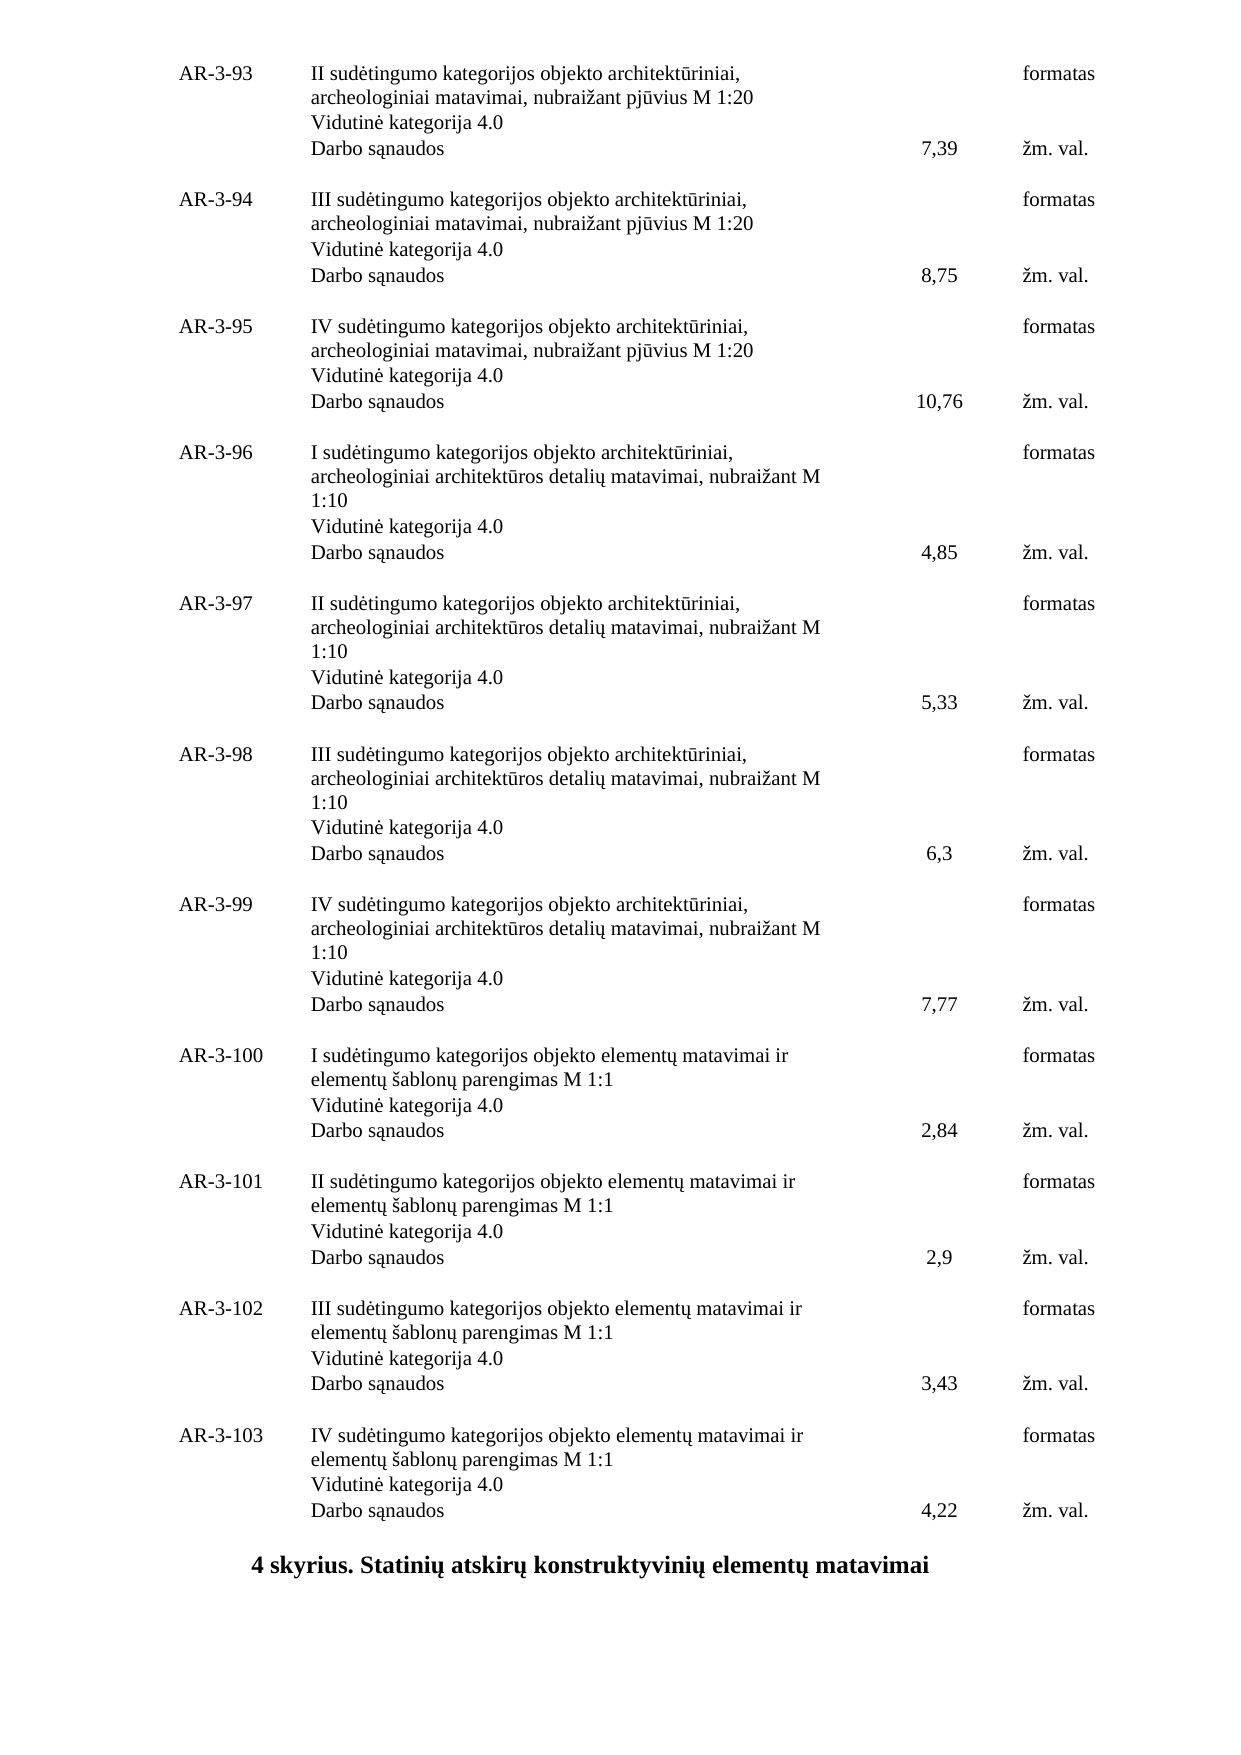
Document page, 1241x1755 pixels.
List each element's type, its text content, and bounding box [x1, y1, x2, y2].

table_cell [858, 1016, 1021, 1041]
table_cell [858, 663, 1021, 689]
table_cell [177, 663, 309, 689]
table_cell [858, 1471, 1021, 1496]
table_cell [177, 538, 309, 564]
table_cell [1021, 109, 1181, 134]
table_cell II sudėtingumo kategorijos objekto architektūriniai, archeologiniai matavimai, nubraižant pjūvius M 1:20 [309, 59, 858, 109]
table_cell [858, 1091, 1021, 1117]
table_cell Darbo sąnaudos [309, 538, 858, 564]
table_cell Vidutinė kategorija 4.0 [309, 109, 858, 134]
table_cell [858, 513, 1021, 538]
table_cell formatas [1021, 1041, 1181, 1091]
table_cell 7,77 [858, 990, 1021, 1016]
table_cell [858, 1168, 1021, 1217]
table_cell [858, 109, 1021, 134]
table_cell 8,75 [858, 261, 1021, 287]
table_cell [858, 814, 1021, 839]
table_cell Darbo sąnaudos [309, 388, 858, 413]
table_cell IV sudėtingumo kategorijos objekto architektūriniai, archeologiniai architektūros detalių matavimai, nubraižant M 1:10 [309, 891, 858, 964]
table_cell I sudėtingumo kategorijos objekto elementų matavimai ir elementų šablonų parengimas M 1:1 [309, 1041, 858, 1091]
table_cell [177, 714, 309, 740]
table_cell [177, 865, 309, 891]
table_cell [858, 413, 1021, 439]
table_cell [309, 1016, 858, 1041]
table_cell 2,9 [858, 1243, 1021, 1269]
table_cell [1021, 1218, 1181, 1243]
table_cell [1021, 564, 1181, 589]
table_cell [177, 1370, 309, 1395]
table_cell Vidutinė kategorija 4.0 [309, 1471, 858, 1496]
table_cell [1021, 413, 1181, 439]
table_cell žm. val. [1021, 1243, 1181, 1269]
table_cell [177, 388, 309, 413]
table_cell [858, 235, 1021, 261]
table_cell [177, 1496, 309, 1522]
table_cell [858, 1294, 1021, 1344]
table_cell Darbo sąnaudos [309, 990, 858, 1016]
table_cell [309, 564, 858, 589]
table_cell [858, 564, 1021, 589]
table_cell [177, 109, 309, 134]
table_cell [1021, 1344, 1181, 1370]
table_cell [177, 689, 309, 714]
table_cell [177, 814, 309, 839]
table_cell IV sudėtingumo kategorijos objekto architektūriniai, archeologiniai matavimai, nubraižant pjūvius M 1:20 [309, 312, 858, 362]
table_cell [858, 1421, 1021, 1471]
table_cell [858, 964, 1021, 990]
table_cell formatas [1021, 312, 1181, 362]
table_cell Darbo sąnaudos [309, 1243, 858, 1269]
table_cell II sudėtingumo kategorijos objekto elementų matavimai ir elementų šablonų parengimas M 1:1 [309, 1168, 858, 1217]
table_cell [177, 1218, 309, 1243]
table_cell [1021, 865, 1181, 891]
table_cell 7,39 [858, 134, 1021, 160]
table_cell [1021, 714, 1181, 740]
table_cell 6,3 [858, 839, 1021, 865]
table_cell Vidutinė kategorija 4.0 [309, 1218, 858, 1243]
table_cell 10,76 [858, 388, 1021, 413]
table_cell Darbo sąnaudos [309, 1370, 858, 1395]
table_cell [177, 964, 309, 990]
table_cell žm. val. [1021, 990, 1181, 1016]
table_cell [177, 1471, 309, 1496]
table_cell formatas [1021, 1421, 1181, 1471]
table_cell Darbo sąnaudos [309, 1117, 858, 1142]
table_cell AR-3-99 [177, 891, 309, 964]
table_cell Vidutinė kategorija 4.0 [309, 663, 858, 689]
table_cell [177, 134, 309, 160]
table_cell [1021, 1016, 1181, 1041]
table_cell Vidutinė kategorija 4.0 [309, 964, 858, 990]
table_cell Darbo sąnaudos [309, 839, 858, 865]
table_cell [858, 865, 1021, 891]
table_cell [858, 1142, 1021, 1168]
table_cell [858, 287, 1021, 312]
table_cell [858, 1269, 1021, 1294]
table_cell Vidutinė kategorija 4.0 [309, 362, 858, 387]
table_cell [858, 1218, 1021, 1243]
table_cell žm. val. [1021, 689, 1181, 714]
table_cell [858, 1344, 1021, 1370]
table_cell [177, 990, 309, 1016]
table_cell [309, 1142, 858, 1168]
table_cell [177, 1091, 309, 1117]
table_cell Vidutinė kategorija 4.0 [309, 513, 858, 538]
table_cell [309, 1269, 858, 1294]
table_cell AR-3-102 [177, 1294, 309, 1344]
table_cell [309, 413, 858, 439]
table_cell [177, 839, 309, 865]
table_cell 3,43 [858, 1370, 1021, 1395]
table_cell [1021, 1269, 1181, 1294]
table_cell [858, 891, 1021, 964]
table_cell [1021, 287, 1181, 312]
table_cell [177, 1344, 309, 1370]
table_cell AR-3-93 [177, 59, 309, 109]
table_cell Vidutinė kategorija 4.0 [309, 1091, 858, 1117]
table_cell [177, 1269, 309, 1294]
table_cell žm. val. [1021, 134, 1181, 160]
table_cell III sudėtingumo kategorijos objekto architektūriniai, archeologiniai matavimai, nubraižant pjūvius M 1:20 [309, 186, 858, 235]
table_cell III sudėtingumo kategorijos objekto architektūriniai, archeologiniai architektūros detalių matavimai, nubraižant M 1:10 [309, 740, 858, 814]
table_cell [1021, 160, 1181, 186]
table_cell AR-3-96 [177, 439, 309, 512]
table_cell žm. val. [1021, 261, 1181, 287]
table_cell [1021, 1395, 1181, 1421]
table_cell [858, 59, 1021, 109]
table_cell [177, 362, 309, 387]
table_cell AR-3-100 [177, 1041, 309, 1091]
table_cell [858, 160, 1021, 186]
table_cell formatas [1021, 439, 1181, 512]
table_cell [309, 865, 858, 891]
table_cell [177, 564, 309, 589]
table_cell Darbo sąnaudos [309, 261, 858, 287]
table_cell formatas [1021, 1168, 1181, 1217]
table_cell formatas [1021, 740, 1181, 814]
table_cell 4,85 [858, 538, 1021, 564]
table_cell [177, 1395, 309, 1421]
table_cell 2,84 [858, 1117, 1021, 1142]
table_cell [1021, 362, 1181, 387]
table_cell formatas [1021, 891, 1181, 964]
table_cell Vidutinė kategorija 4.0 [309, 814, 858, 839]
table_cell [1021, 1091, 1181, 1117]
table_cell [177, 287, 309, 312]
table_cell [1021, 1142, 1181, 1168]
table_cell formatas [1021, 589, 1181, 663]
table_cell III sudėtingumo kategorijos objekto elementų matavimai ir elementų šablonų parengimas M 1:1 [309, 1294, 858, 1344]
table_cell [177, 1016, 309, 1041]
table_cell [1021, 1471, 1181, 1496]
table_cell AR-3-101 [177, 1168, 309, 1217]
table_cell [177, 1142, 309, 1168]
table_cell [177, 413, 309, 439]
table_cell [309, 714, 858, 740]
table_cell [1021, 235, 1181, 261]
table_cell [177, 235, 309, 261]
table_cell [858, 186, 1021, 235]
table_cell [858, 1041, 1021, 1091]
table_cell IV sudėtingumo kategorijos objekto elementų matavimai ir elementų šablonų parengimas M 1:1 [309, 1421, 858, 1471]
table_cell AR-3-98 [177, 740, 309, 814]
table_cell [858, 589, 1021, 663]
table_cell žm. val. [1021, 839, 1181, 865]
table_cell [309, 287, 858, 312]
table_cell [177, 513, 309, 538]
table_cell [858, 1395, 1021, 1421]
table_cell I sudėtingumo kategorijos objekto architektūriniai, archeologiniai architektūros detalių matavimai, nubraižant M 1:10 [309, 439, 858, 512]
table_cell Darbo sąnaudos [309, 1496, 858, 1522]
table_cell [858, 312, 1021, 362]
table_cell AR-3-97 [177, 589, 309, 663]
table_cell žm. val. [1021, 388, 1181, 413]
table_cell [858, 362, 1021, 387]
table_cell formatas [1021, 1294, 1181, 1344]
table_cell [177, 1117, 309, 1142]
table_cell AR-3-94 [177, 186, 309, 235]
table_cell [177, 160, 309, 186]
table_cell [177, 261, 309, 287]
table_cell AR-3-95 [177, 312, 309, 362]
table_cell Darbo sąnaudos [309, 689, 858, 714]
table_cell [1021, 663, 1181, 689]
table_cell formatas [1021, 186, 1181, 235]
table_cell [1021, 964, 1181, 990]
table_cell [858, 714, 1021, 740]
table_cell Vidutinė kategorija 4.0 [309, 1344, 858, 1370]
table_cell [1021, 814, 1181, 839]
table_cell žm. val. [1021, 1117, 1181, 1142]
table_cell 5,33 [858, 689, 1021, 714]
table_cell AR-3-103 [177, 1421, 309, 1471]
table_cell Darbo sąnaudos [309, 134, 858, 160]
table_cell II sudėtingumo kategorijos objekto architektūriniai, archeologiniai architektūros detalių matavimai, nubraižant M 1:10 [309, 589, 858, 663]
table_cell [309, 160, 858, 186]
table_cell 4,22 [858, 1496, 1021, 1522]
table_cell formatas [1021, 59, 1181, 109]
table_cell [177, 1243, 309, 1269]
table_cell Vidutinė kategorija 4.0 [309, 235, 858, 261]
text 4 skyrius. Statinių atskirų konstruktyvinių elementų matavimai [177, 1551, 1181, 1579]
table_cell [1021, 513, 1181, 538]
table_cell [309, 1395, 858, 1421]
table_cell žm. val. [1021, 538, 1181, 564]
table_cell žm. val. [1021, 1370, 1181, 1395]
table_cell žm. val. [1021, 1496, 1181, 1522]
table_cell [858, 740, 1021, 814]
table_cell [858, 439, 1021, 512]
